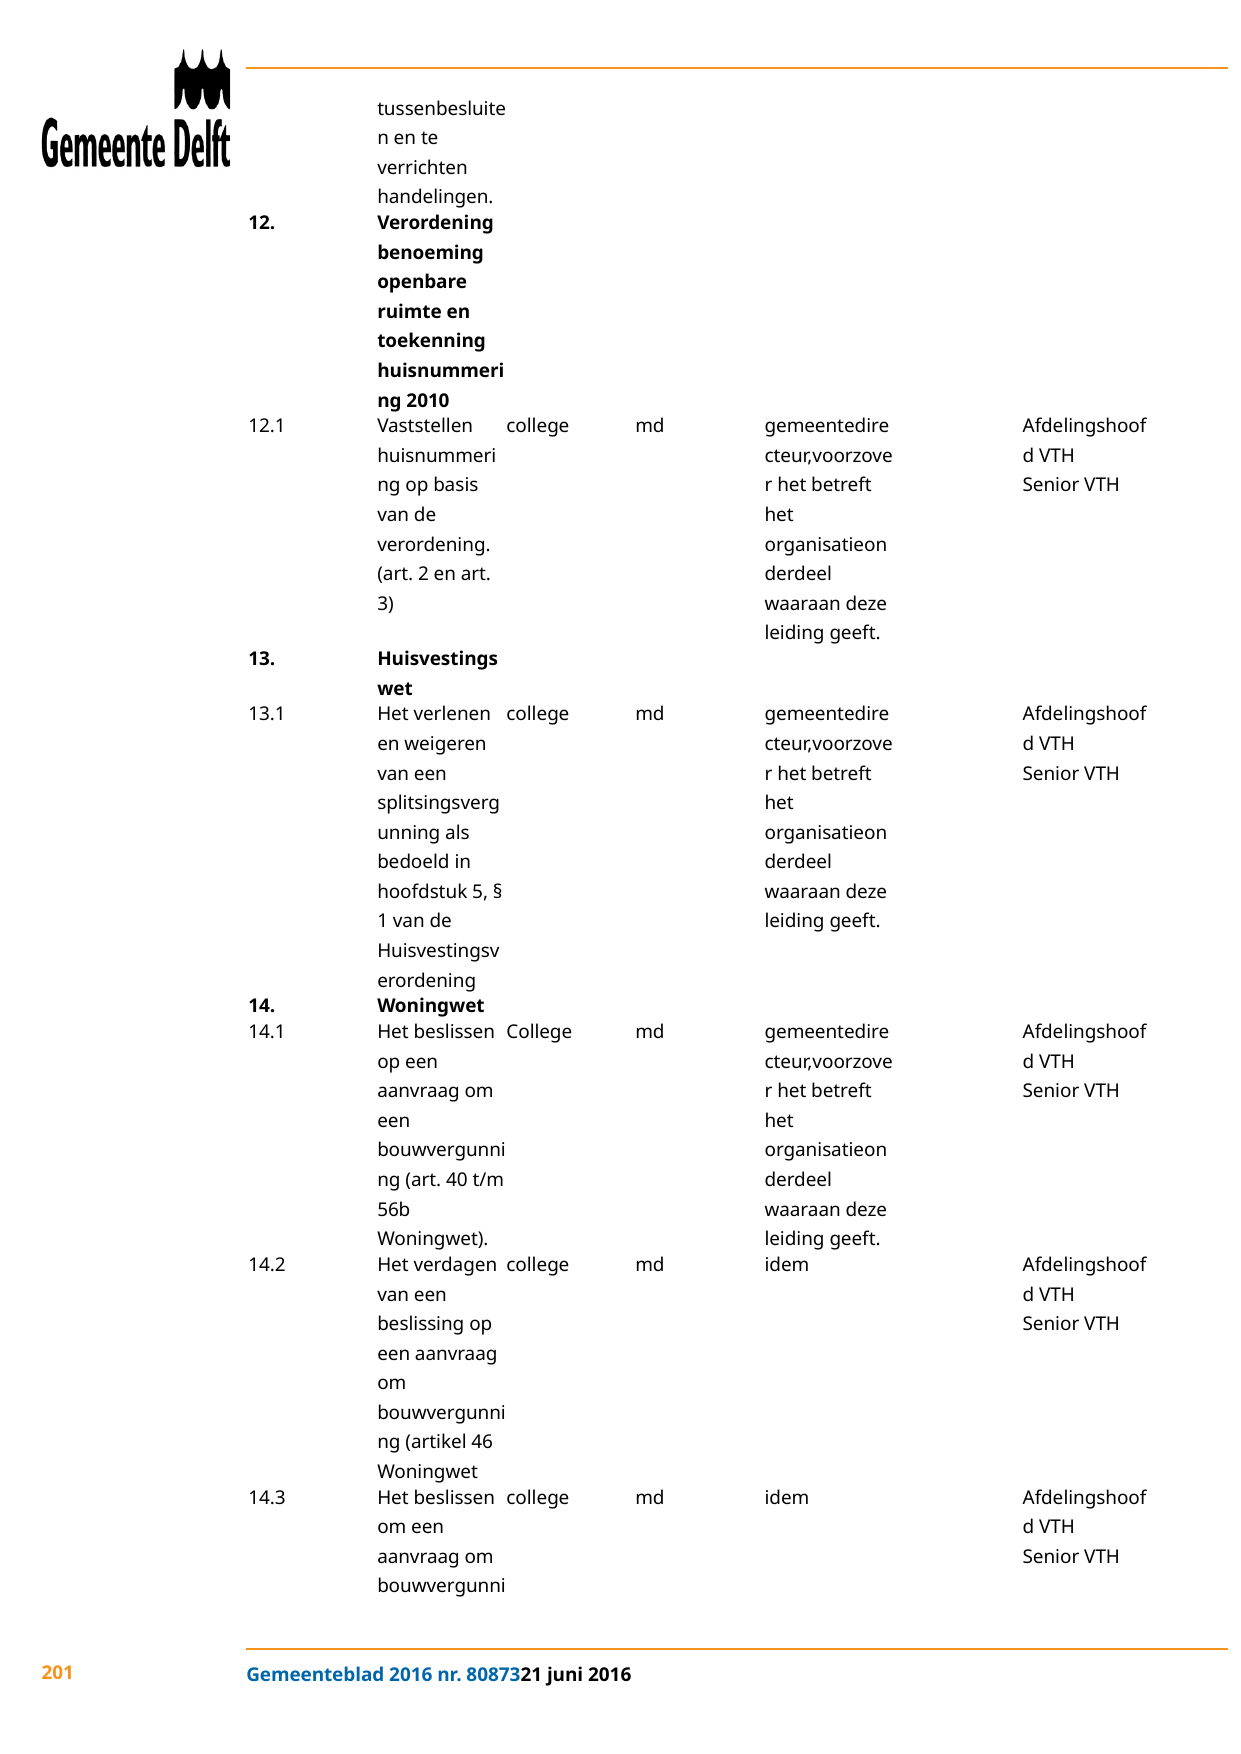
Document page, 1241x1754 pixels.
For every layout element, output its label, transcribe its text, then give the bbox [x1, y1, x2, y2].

table_cell tussenbesluiten en te verrichten handelingen. [377, 95, 506, 209]
table_cell 14.3 [248, 1484, 377, 1598]
table_cell College [506, 1018, 635, 1251]
table_cell [506, 993, 635, 1018]
table_cell 12.1 [248, 413, 377, 645]
table_cell 13.1 [248, 701, 377, 993]
table_cell [506, 645, 635, 701]
table_cell Vaststellen huisnummering op basis van de verordening.(art. 2 en art. 3) [377, 413, 506, 645]
table_cell Afdelingshoofd VTH Senior VTH [1023, 1018, 1152, 1251]
table_cell gemeentedirecteur,voorzover het betreft het organisatieonderdeel waaraan deze leiding geeft. [764, 701, 893, 993]
table_cell [635, 95, 764, 209]
table_cell Het beslissen om een aanvraag om bouwvergunni [377, 1484, 506, 1598]
table_cell Het verlenen en weigeren van een splitsingsvergunning als bedoeld in hoofdstuk 5, § 1 van de Huisvestingsverordening [377, 701, 506, 993]
table_cell [1023, 993, 1152, 1018]
table_cell Woningwet [377, 993, 506, 1018]
table_cell 12. [248, 209, 377, 412]
table_cell [894, 1018, 1022, 1251]
table_cell [506, 95, 635, 209]
table_cell Huisvestingswet [377, 645, 506, 701]
table_cell [635, 209, 764, 412]
table_cell [894, 95, 1022, 209]
table_cell idem [764, 1251, 893, 1484]
table_cell [894, 413, 1022, 645]
table_cell 14.1 [248, 1018, 377, 1251]
table_cell college [506, 413, 635, 645]
table_cell gemeentedirecteur,voorzover het betreft het organisatieonderdeel waaraan deze leiding geeft. [764, 413, 893, 645]
table_cell [894, 645, 1022, 701]
table_cell 14. [248, 993, 377, 1018]
table_cell Afdelingshoofd VTH Senior VTH [1023, 413, 1152, 645]
table_cell [894, 1484, 1022, 1598]
table_cell md [635, 1018, 764, 1251]
table_cell Afdelingshoofd VTH Senior VTH [1023, 1484, 1152, 1598]
table_cell [894, 1251, 1022, 1484]
table_cell [894, 209, 1022, 412]
table_cell md [635, 1251, 764, 1484]
table_cell college [506, 701, 635, 993]
table_cell 13. [248, 645, 377, 701]
table_cell [1023, 209, 1152, 412]
table_cell college [506, 1484, 635, 1598]
table_cell Het verdagen van een beslissing op een aanvraag om bouwvergunning (artikel 46 Woningwet [377, 1251, 506, 1484]
table_cell gemeentedirecteur,voorzover het betreft het organisatieonderdeel waaraan deze leiding geeft. [764, 1018, 893, 1251]
table_cell md [635, 1484, 764, 1598]
table_cell [764, 993, 893, 1018]
table_cell [894, 701, 1022, 993]
table_cell [248, 95, 377, 209]
picture [41, 47, 231, 172]
table_cell [635, 993, 764, 1018]
table_cell college [506, 1251, 635, 1484]
table_cell [1023, 645, 1152, 701]
table_cell [764, 95, 893, 209]
table_cell Afdelingshoofd VTH Senior VTH [1023, 1251, 1152, 1484]
table_cell [764, 209, 893, 412]
table_cell md [635, 701, 764, 993]
table_cell Het beslissen op een aanvraag om een bouwvergunning (art. 40 t/m 56b Woningwet). [377, 1018, 506, 1251]
table_cell [635, 645, 764, 701]
table_cell [506, 209, 635, 412]
table_cell Afdelingshoofd VTH Senior VTH [1023, 701, 1152, 993]
table_cell [894, 993, 1022, 1018]
table_cell md [635, 413, 764, 645]
table_cell 14.2 [248, 1251, 377, 1484]
table_cell [764, 645, 893, 701]
table_cell [1023, 95, 1152, 209]
table_cell Verordening benoeming openbare ruimte en toekenning huisnummering 2010 [377, 209, 506, 412]
table_cell idem [764, 1484, 893, 1598]
